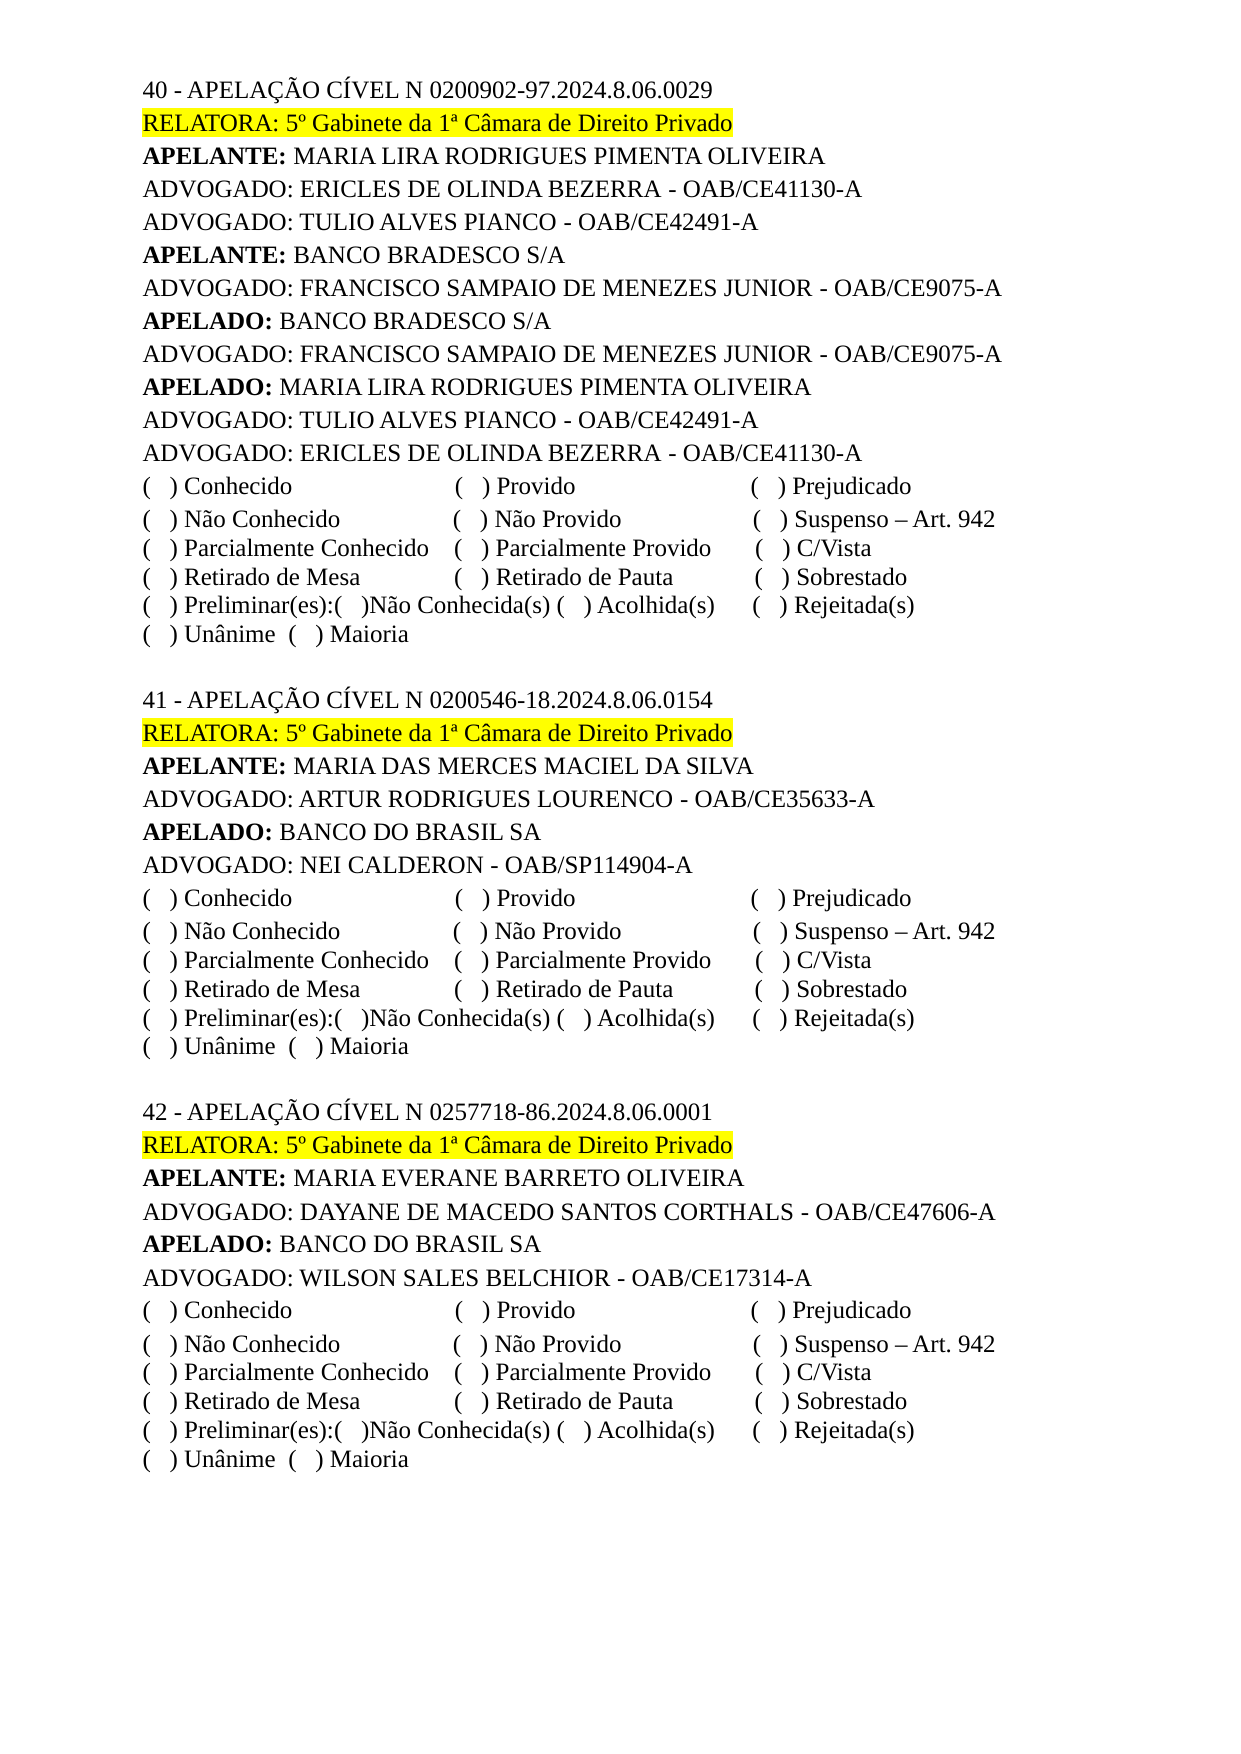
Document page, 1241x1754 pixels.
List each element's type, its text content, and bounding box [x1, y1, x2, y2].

text ( ) Não Conhecido ( ) Não Provido ( ) Suspenso – Art. 942 [142, 1329, 1158, 1357]
text ( ) Não Conhecido ( ) Não Provido ( ) Suspenso – Art. 942 [142, 504, 1158, 533]
text ( ) Parcialmente Conhecido ( ) Parcialmente Provido ( ) C/Vista [142, 945, 1158, 974]
text ( ) Parcialmente Conhecido ( ) Parcialmente Provido ( ) C/Vista [142, 1357, 1158, 1386]
text ( ) Unânime ( ) Maioria [142, 1444, 1141, 1571]
text ( ) Não Conhecido ( ) Não Provido ( ) Suspenso – Art. 942 [142, 916, 1158, 945]
text ( ) Preliminar(es):( )Não Conhecida(s) ( ) Acolhida(s) ( ) Rejeitada(s) [142, 591, 1158, 619]
text 42 - APELAÇÃO CÍVEL N 0257718-86.2024.8.06.0001 RELATORA: 5º Gabinete da 1ª Câmara de Direito Privado APELANTE: MARIA EVERANE BARRETO OLIVEIRA ADVOGADO: DAYANE DE MACEDO SANTOS CORTHALS - OAB/CE47606-A APELADO: BANCO DO BRASIL SA ADVOGADO: WILSON SALES BELCHIOR - OAB/CE17314-A ( ) Conhecido ( ) Provido ( ) Prejudicado [142, 1097, 1141, 1324]
text ( ) Preliminar(es):( )Não Conhecida(s) ( ) Acolhida(s) ( ) Rejeitada(s) [142, 1003, 1158, 1031]
text ( ) Unânime ( ) Maioria 41 - APELAÇÃO CÍVEL N 0200546-18.2024.8.06.0154 RELATORA: 5º Gabinete da 1ª Câmara de Direito Privado APELANTE: MARIA DAS MERCES MACIEL DA SILVA ADVOGADO: ARTUR RODRIGUES LOURENCO - OAB/CE35633-A APELADO: BANCO DO BRASIL SA ADVOGADO: NEI CALDERON - OAB/SP114904-A ( ) Conhecido ( ) Provido ( ) Prejudicado [142, 619, 1141, 912]
text ( ) Retirado de Mesa ( ) Retirado de Pauta ( ) Sobrestado [142, 974, 1158, 1003]
text ( ) Retirado de Mesa ( ) Retirado de Pauta ( ) Sobrestado [142, 562, 1158, 591]
text ( ) Unânime ( ) Maioria [142, 1031, 1141, 1093]
text ( ) Parcialmente Conhecido ( ) Parcialmente Provido ( ) C/Vista [142, 533, 1158, 562]
text 40 - APELAÇÃO CÍVEL N 0200902-97.2024.8.06.0029 RELATORA: 5º Gabinete da 1ª Câmara de Direito Privado APELANTE: MARIA LIRA RODRIGUES PIMENTA OLIVEIRA ADVOGADO: ERICLES DE OLINDA BEZERRA - OAB/CE41130-A ADVOGADO: TULIO ALVES PIANCO - OAB/CE42491-A APELANTE: BANCO BRADESCO S/A ADVOGADO: FRANCISCO SAMPAIO DE MENEZES JUNIOR - OAB/CE9075-A APELADO: BANCO BRADESCO S/A ADVOGADO: FRANCISCO SAMPAIO DE MENEZES JUNIOR - OAB/CE9075-A APELADO: MARIA LIRA RODRIGUES PIMENTA OLIVEIRA ADVOGADO: TULIO ALVES PIANCO - OAB/CE42491-A ADVOGADO: ERICLES DE OLINDA BEZERRA - OAB/CE41130-A ( ) Conhecido ( ) Provido ( ) Prejudicado [142, 75, 1141, 500]
text ( ) Retirado de Mesa ( ) Retirado de Pauta ( ) Sobrestado [142, 1386, 1158, 1415]
text ( ) Preliminar(es):( )Não Conhecida(s) ( ) Acolhida(s) ( ) Rejeitada(s) [142, 1415, 1158, 1444]
